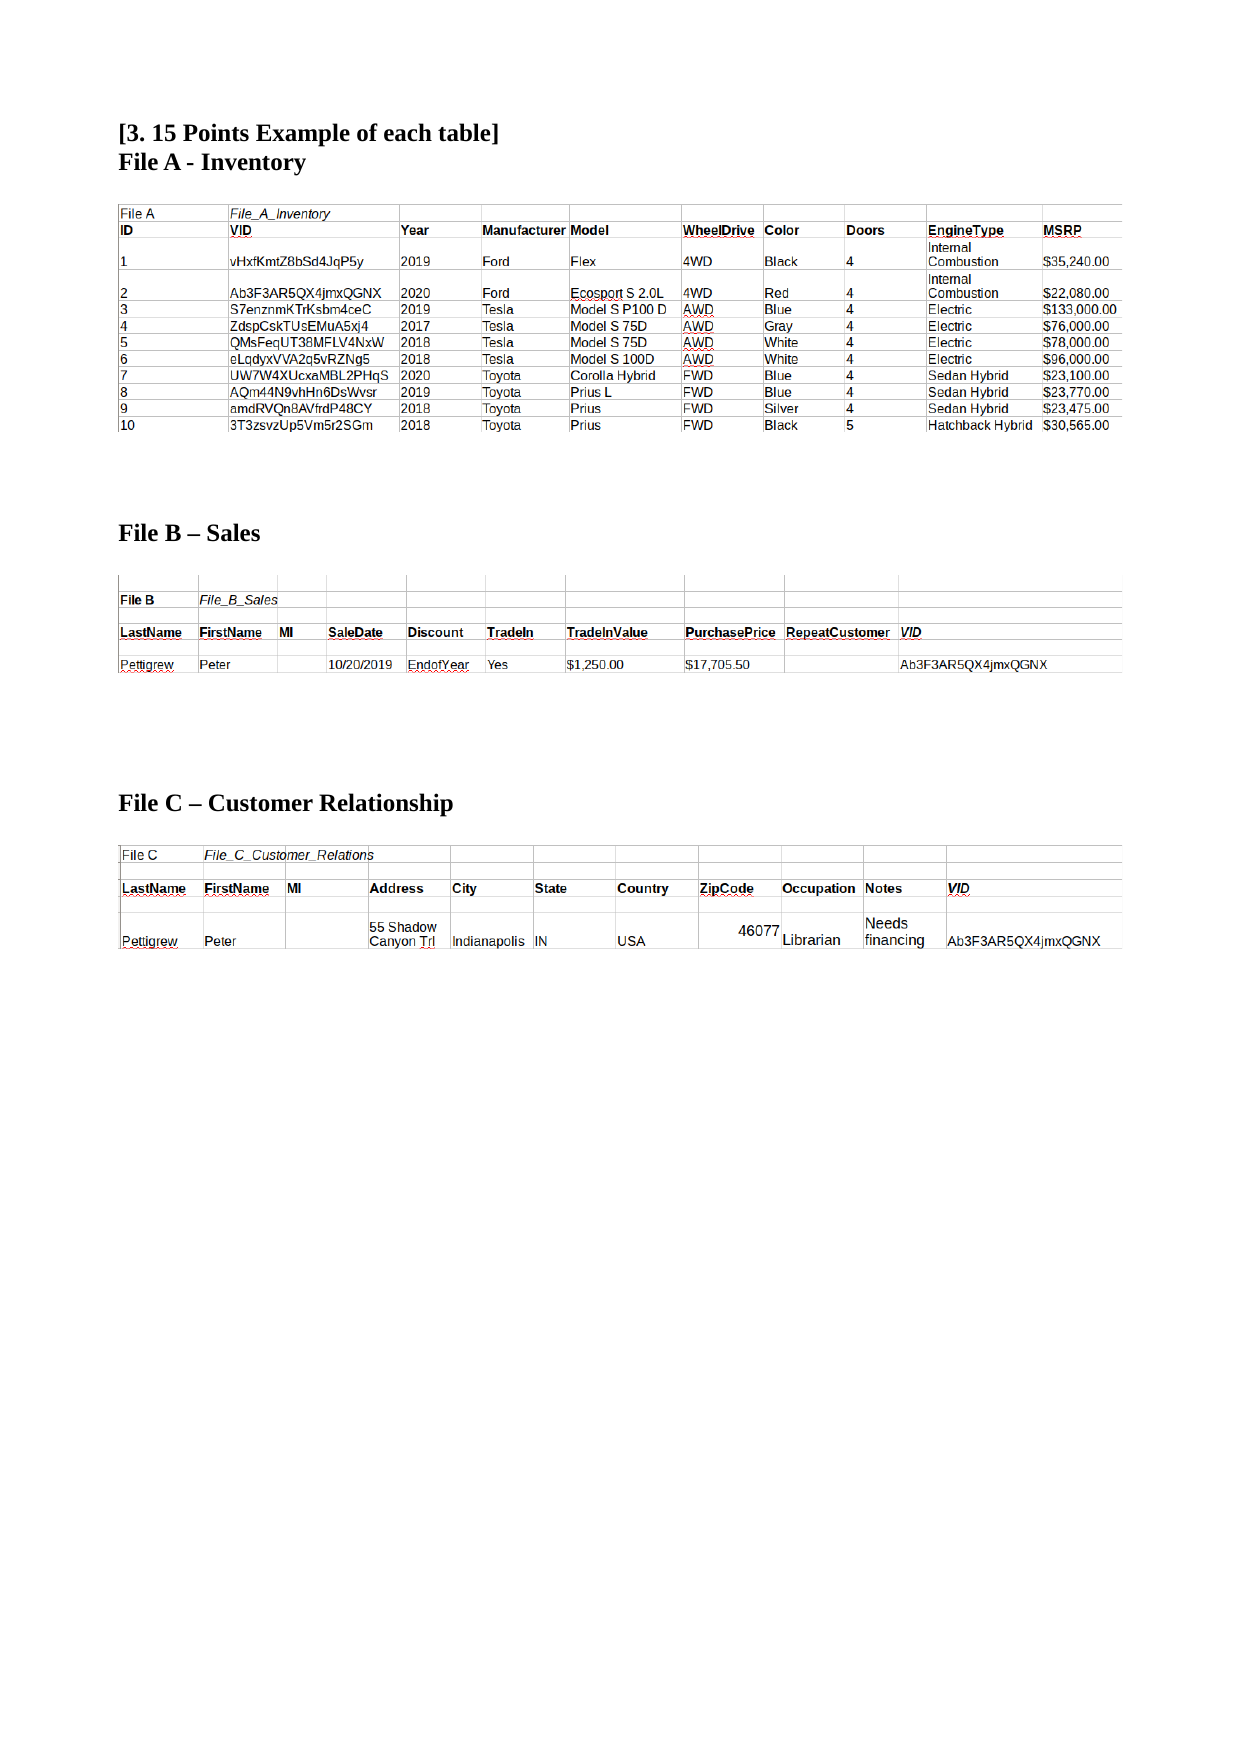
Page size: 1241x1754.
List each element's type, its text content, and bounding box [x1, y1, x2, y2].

text File C – Customer Relationship [118, 788, 1122, 816]
text File B – Sales [118, 518, 1122, 547]
text [3. 15 Points Example of each table] [118, 118, 1122, 147]
picture [118, 845, 1123, 949]
picture [118, 204, 1123, 432]
text File A - Inventory [118, 147, 1122, 176]
picture [118, 575, 1123, 673]
